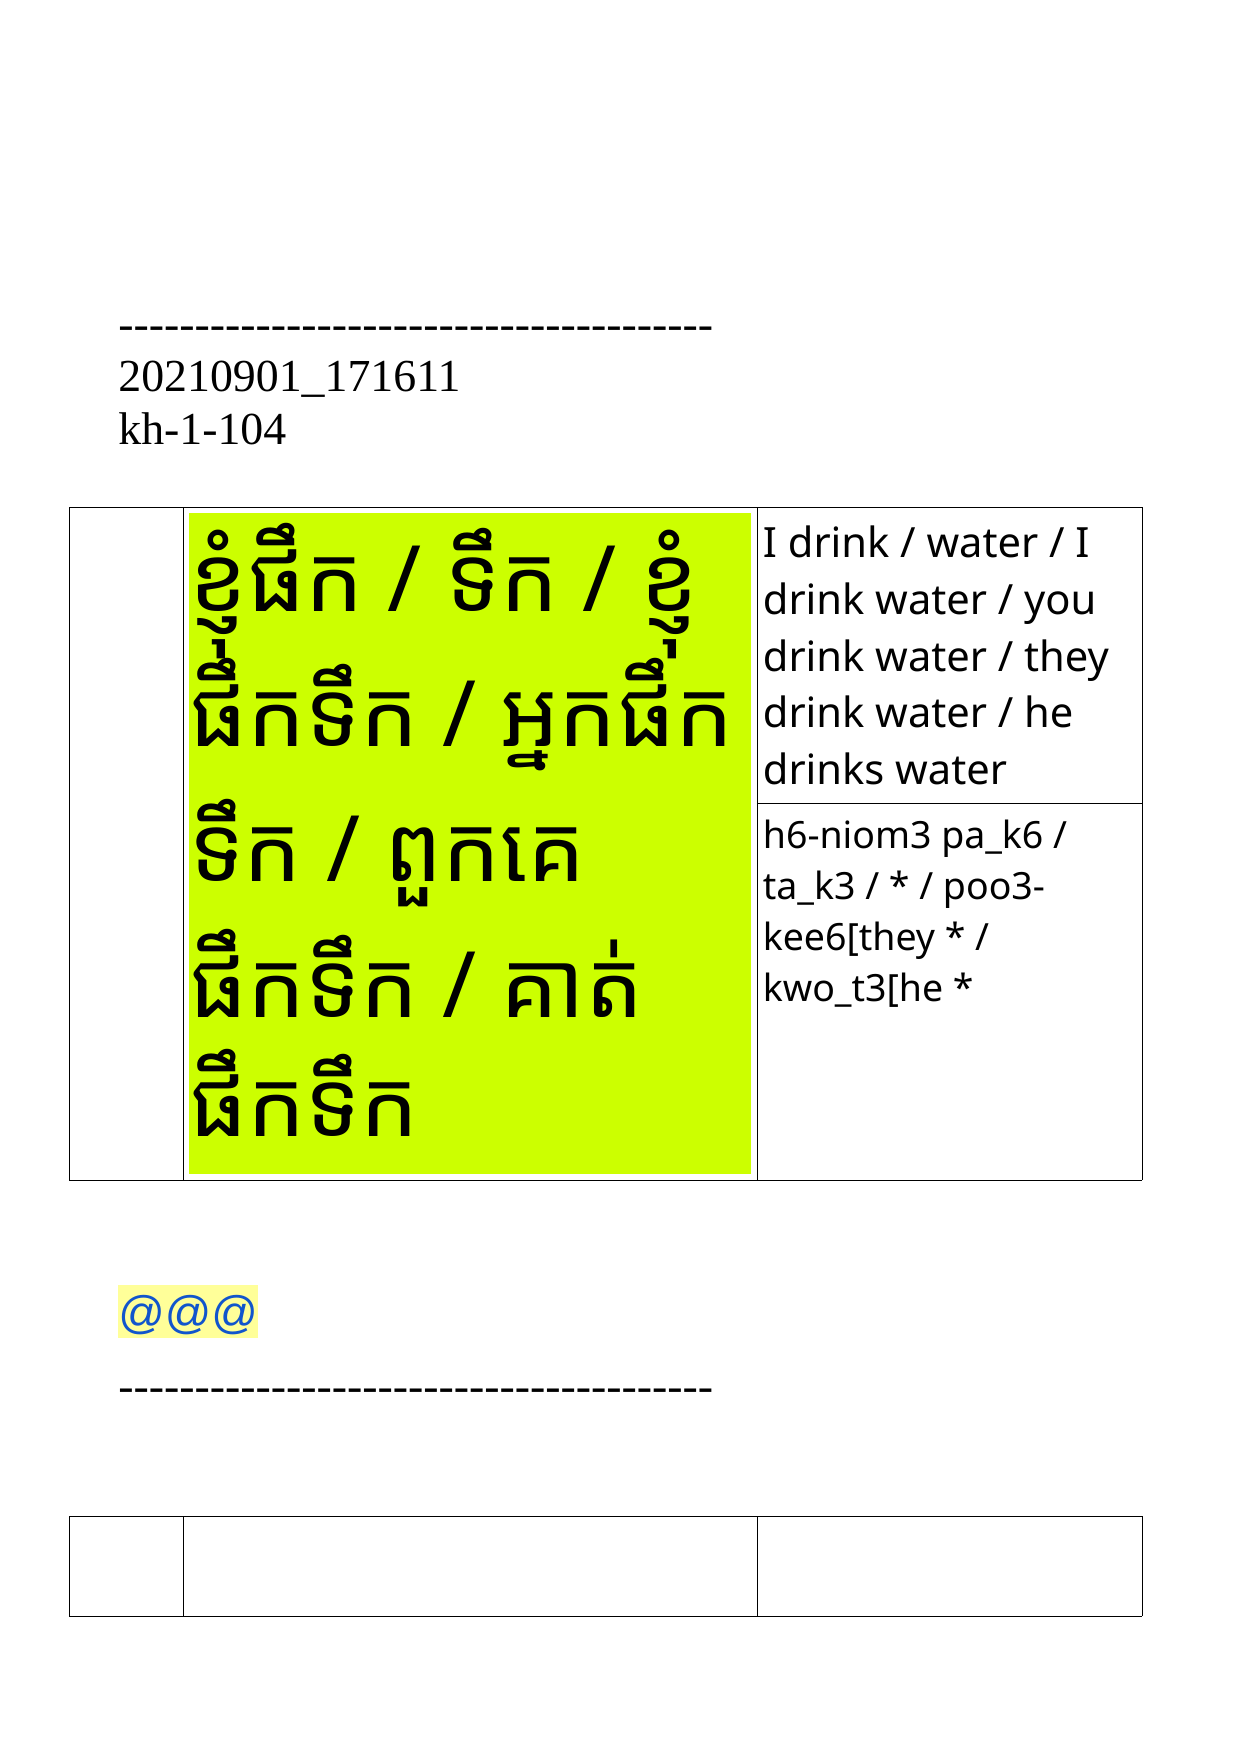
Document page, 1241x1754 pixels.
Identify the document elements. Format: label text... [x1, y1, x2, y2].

table_header [70, 1517, 183, 1616]
table_header I drink / water / I drink water / you drink water / they drink water / he drinks water [758, 508, 1142, 802]
text @@@ [118, 1285, 1122, 1338]
table_header [184, 1517, 757, 1616]
text --------------------------------------- [118, 1358, 1122, 1411]
text --------------------------------------- [118, 296, 1122, 349]
text kh-1-104 [118, 402, 1122, 454]
text 20210901_171611 [118, 349, 1122, 402]
table_header ខ្ញុំផឹក / ទឹក / ខ្ញុំផឹកទឹក / អ្នកផឹកទឹក / ពួកគេផឹកទឹក / គាត់ផឹកទឹក [184, 508, 757, 1180]
table_header [758, 1517, 1142, 1616]
table_header [70, 508, 183, 1180]
table_cell h6-niom3 pa_k6 / ta_k3 / * / poo3-kee6[they * / kwo_t3[he * [758, 804, 1142, 1180]
